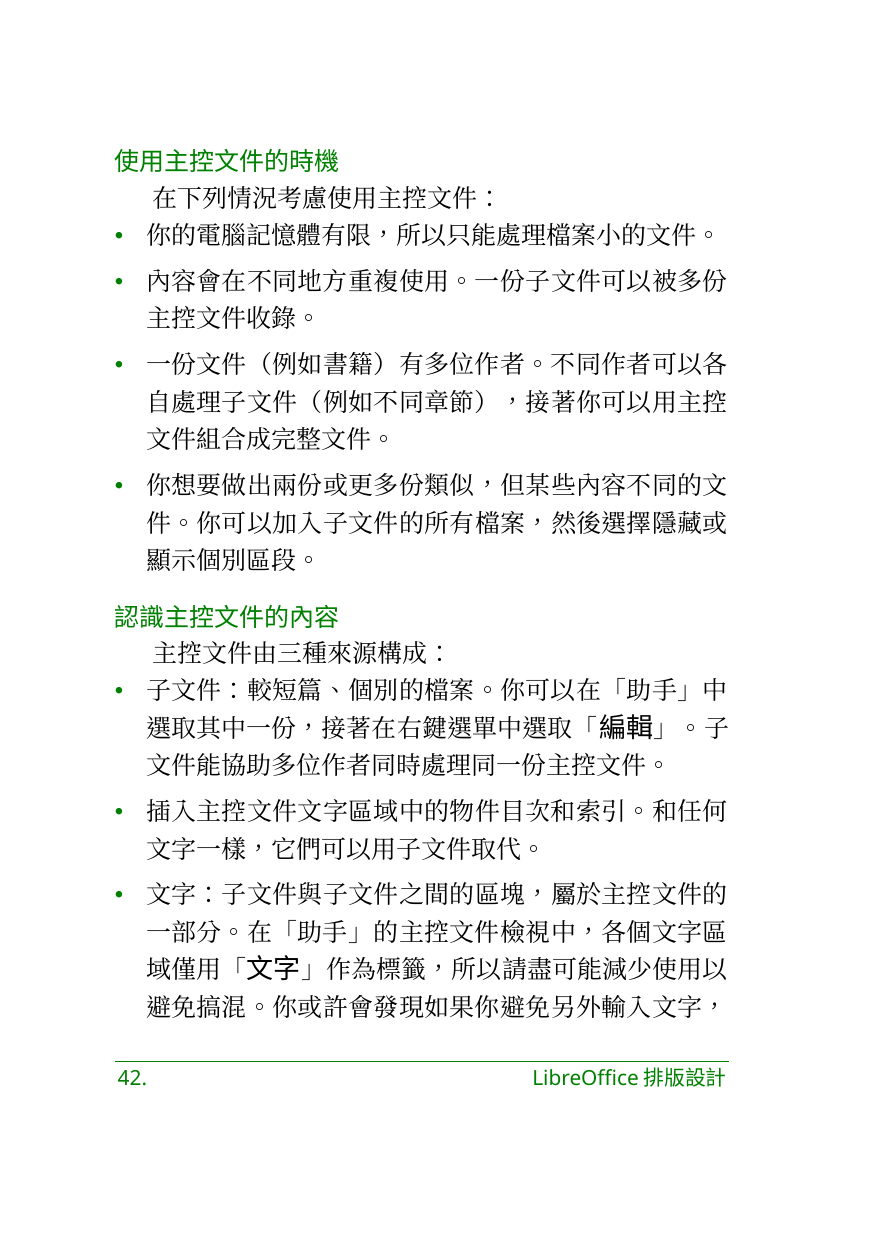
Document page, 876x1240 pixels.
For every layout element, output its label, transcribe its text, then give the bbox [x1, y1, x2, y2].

list 你想要做出兩份或更多份類似，但某些內容不同的文件。你可以加入子文件的所有檔案，然後選擇隱藏或顯示個別區段。 [114, 464, 729, 577]
list 文字：子文件與子文件之間的區塊，屬於主控文件的一部分。在「助手」的主控文件檢視中，各個文字區域僅用「文字」作為標籤，所以請盡可能減少使用以避免搞混。你或許會發現如果你避免另外輸入文字， [114, 874, 729, 1024]
list 一份文件（例如書籍）有多位作者。不同作者可以各自處理子文件（例如不同章節），接著你可以用主控文件組合成完整文件。 [114, 344, 729, 456]
list 你的電腦記憶體有限，所以只能處理檔案小的文件。 [114, 214, 729, 252]
subtitle 使用主控文件的時機 [114, 146, 729, 177]
text 主控文件由三種來源構成： [114, 632, 729, 670]
list 插入主控文件文字區域中的物件目次和索引。和任何文字一樣，它們可以用子文件取代。 [114, 791, 729, 866]
list 子文件：較短篇、個別的檔案。你可以在「助手」中選取其中一份，接著在右鍵選單中選取「編輯」。子文件能協助多位作者同時處理同一份主控文件。 [114, 670, 729, 782]
text 在下列情況考慮使用主控文件： [114, 177, 729, 214]
subtitle 認識主控文件的內容 [114, 601, 729, 632]
list 內容會在不同地方重複使用。一份子文件可以被多份主控文件收錄。 [114, 260, 729, 335]
